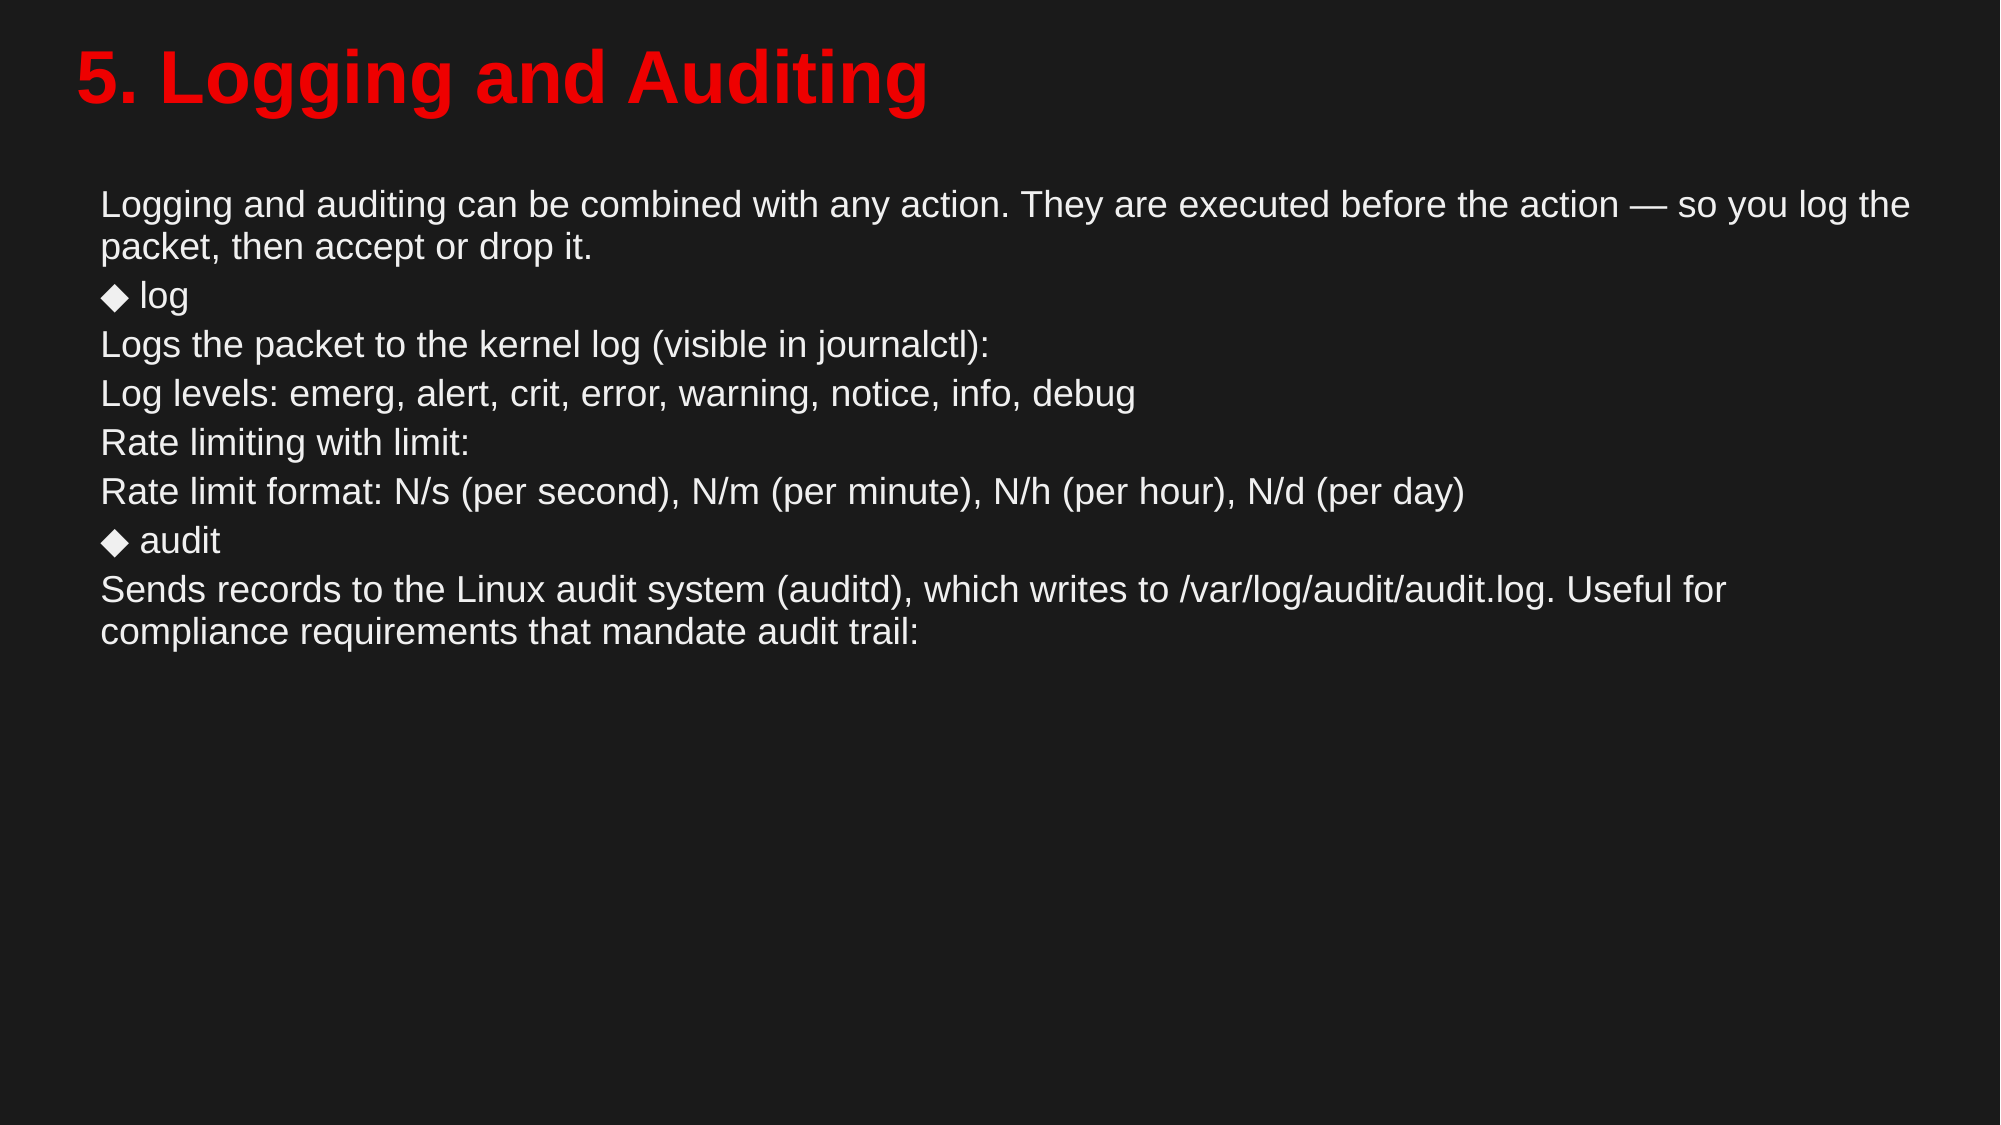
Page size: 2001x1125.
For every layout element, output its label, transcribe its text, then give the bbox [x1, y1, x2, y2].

text_box Logging and auditing can be combined with any action. They are executed before the action — so you log the packet, then accept or drop it. ◆ log Logs the packet to the kernel log (visible in journalctl): Log levels: emerg, alert, crit, error, warning, notice, info, debug Rate limiting with limit: Rate limit format: N/s (per second), N/m (per minute), N/h (per hour), N/d (per day) ◆ audit Sends records to the Linux audit system (auditd), which writes to /var/log/audit/audit.log. Useful for compliance requirements that mandate audit trail: [59, 171, 1942, 1087]
text_box 5. Logging and Auditing [59, 23, 1942, 154]
